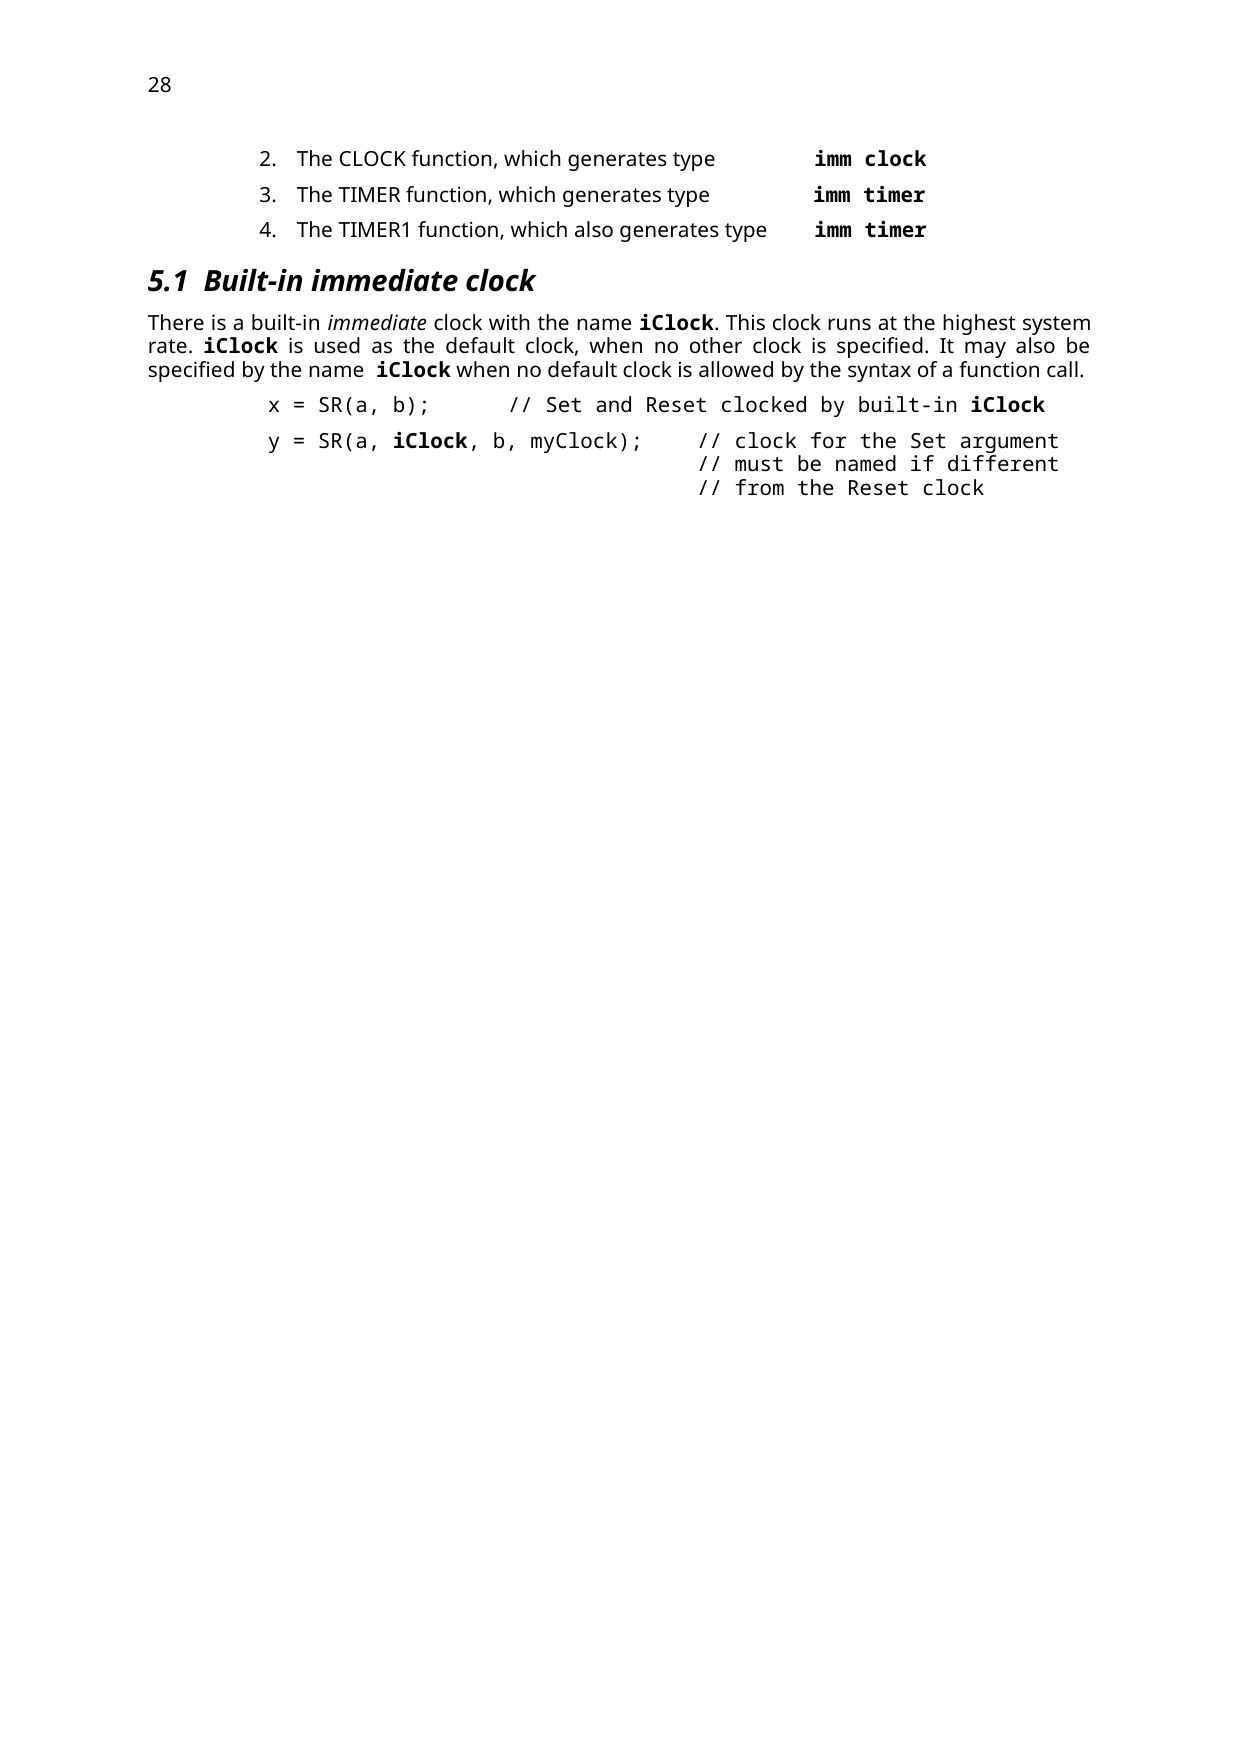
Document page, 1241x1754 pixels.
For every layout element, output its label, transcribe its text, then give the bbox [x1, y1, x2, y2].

text There is a built-in immediate clock with the name iClock. This clock runs at the highest system rate. iClock is used as the default clock, when no other clock is specified. It may also be specified by the name iClock when no default clock is allowed by the syntax of a function call. [148, 311, 1092, 382]
list The TIMER function, which generates type imm timer [259, 183, 1092, 207]
list The TIMER1 function, which also generates type imm timer [259, 218, 1092, 242]
subtitle Built-in immediate clock [148, 260, 1092, 299]
list The CLOCK function, which generates type imm clock [259, 148, 1092, 171]
text x = SR(a, b); // Set and Reset clocked by built-in iClock [268, 394, 1092, 417]
text y = SR(a, iClock, b, myClock); // clock for the Set argument // must be named if different // from the Reset clock [268, 429, 1092, 500]
